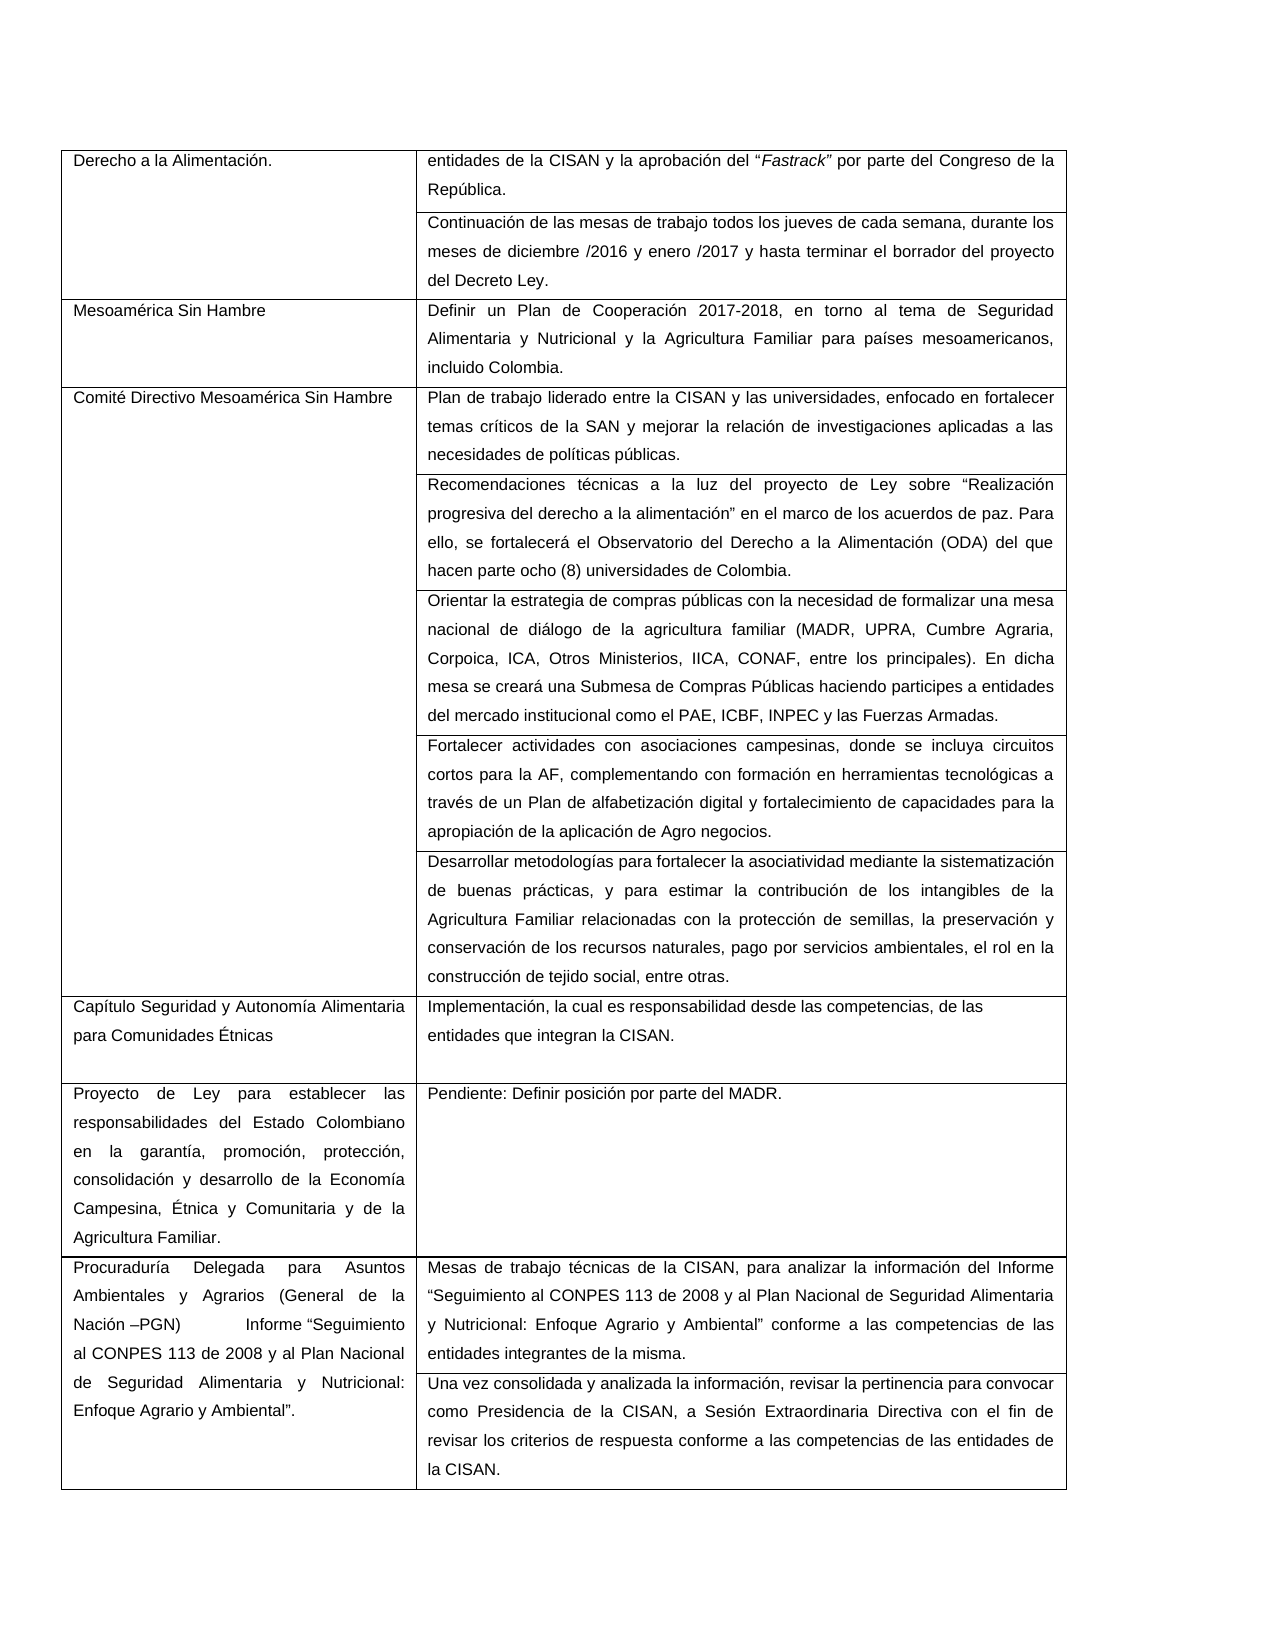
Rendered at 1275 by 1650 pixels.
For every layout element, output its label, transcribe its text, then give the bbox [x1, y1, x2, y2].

table_cell Proyecto de Ley para establecer las responsabilidades del Estado Colombiano en la garantía, promoción, protección, consolidación y desarrollo de la Economía Campesina, Étnica y Comunitaria y de la Agricultura Familiar. [62, 1084, 416, 1256]
table_cell Orientar la estrategia de compras públicas con la necesidad de formalizar una mesa nacional de diálogo de la agricultura familiar (MADR, UPRA, Cumbre Agraria, Corpoica, ICA, Otros Ministerios, IICA, CONAF, entre los principales). En dicha mesa se creará una Submesa de Compras Públicas haciendo participes a entidades del mercado institucional como el PAE, ICBF, INPEC y las Fuerzas Armadas. [417, 591, 1066, 735]
table_cell Recomendaciones técnicas a la luz del proyecto de Ley sobre “Realización progresiva del derecho a la alimentación” en el marco de los acuerdos de paz. Para ello, se fortalecerá el Observatorio del Derecho a la Alimentación (ODA) del que hacen parte ocho (8) universidades de Colombia. [417, 475, 1066, 590]
table_cell Una vez consolidada y analizada la información, revisar la pertinencia para convocar como Presidencia de la CISAN, a Sesión Extraordinaria Directiva con el fin de revisar los criterios de respuesta conforme a las competencias de las entidades de la CISAN. [417, 1374, 1066, 1488]
table_cell Derecho a la Alimentación. [62, 151, 416, 299]
table_cell Mesoamérica Sin Hambre [62, 300, 416, 387]
table_cell Capítulo Seguridad y Autonomía Alimentaria para Comunidades Étnicas [62, 997, 416, 1083]
table_cell entidades de la CISAN y la aprobación del “Fastrack” por parte del Congreso de la República. [417, 151, 1066, 212]
table_cell Comité Directivo Mesoamérica Sin Hambre [62, 388, 416, 996]
table_cell Mesas de trabajo técnicas de la CISAN, para analizar la información del Informe “Seguimiento al CONPES 113 de 2008 y al Plan Nacional de Seguridad Alimentaria y Nutricional: Enfoque Agrario y Ambiental” conforme a las competencias de las entidades integrantes de la misma. [417, 1258, 1066, 1372]
table_cell Desarrollar metodologías para fortalecer la asociatividad mediante la sistematización de buenas prácticas, y para estimar la contribución de los intangibles de la Agricultura Familiar relacionadas con la protección de semillas, la preservación y conservación de los recursos naturales, pago por servicios ambientales, el rol en la construcción de tejido social, entre otras. [417, 852, 1066, 996]
table_cell Continuación de las mesas de trabajo todos los jueves de cada semana, durante los meses de diciembre /2016 y enero /2017 y hasta terminar el borrador del proyecto del Decreto Ley. [417, 213, 1066, 299]
table_cell Procuraduría Delegada para Asuntos Ambientales y Agrarios (General de la Nación –PGN) Informe “Seguimiento al CONPES 113 de 2008 y al Plan Nacional de Seguridad Alimentaria y Nutricional: Enfoque Agrario y Ambiental”. [62, 1258, 416, 1488]
table_cell Plan de trabajo liderado entre la CISAN y las universidades, enfocado en fortalecer temas críticos de la SAN y mejorar la relación de investigaciones aplicadas a las necesidades de políticas públicas. [417, 388, 1066, 474]
table_cell Implementación, la cual es responsabilidad desde las competencias, de las entidades que integran la CISAN. [417, 997, 1066, 1083]
table_cell Pendiente: Definir posición por parte del MADR. [417, 1084, 1066, 1256]
table_cell Fortalecer actividades con asociaciones campesinas, donde se incluya circuitos cortos para la AF, complementando con formación en herramientas tecnológicas a través de un Plan de alfabetización digital y fortalecimiento de capacidades para la apropiación de la aplicación de Agro negocios. [417, 736, 1066, 851]
table_cell Definir un Plan de Cooperación 2017-2018, en torno al tema de Seguridad Alimentaria y Nutricional y la Agricultura Familiar para países mesoamericanos, incluido Colombia. [417, 300, 1066, 387]
